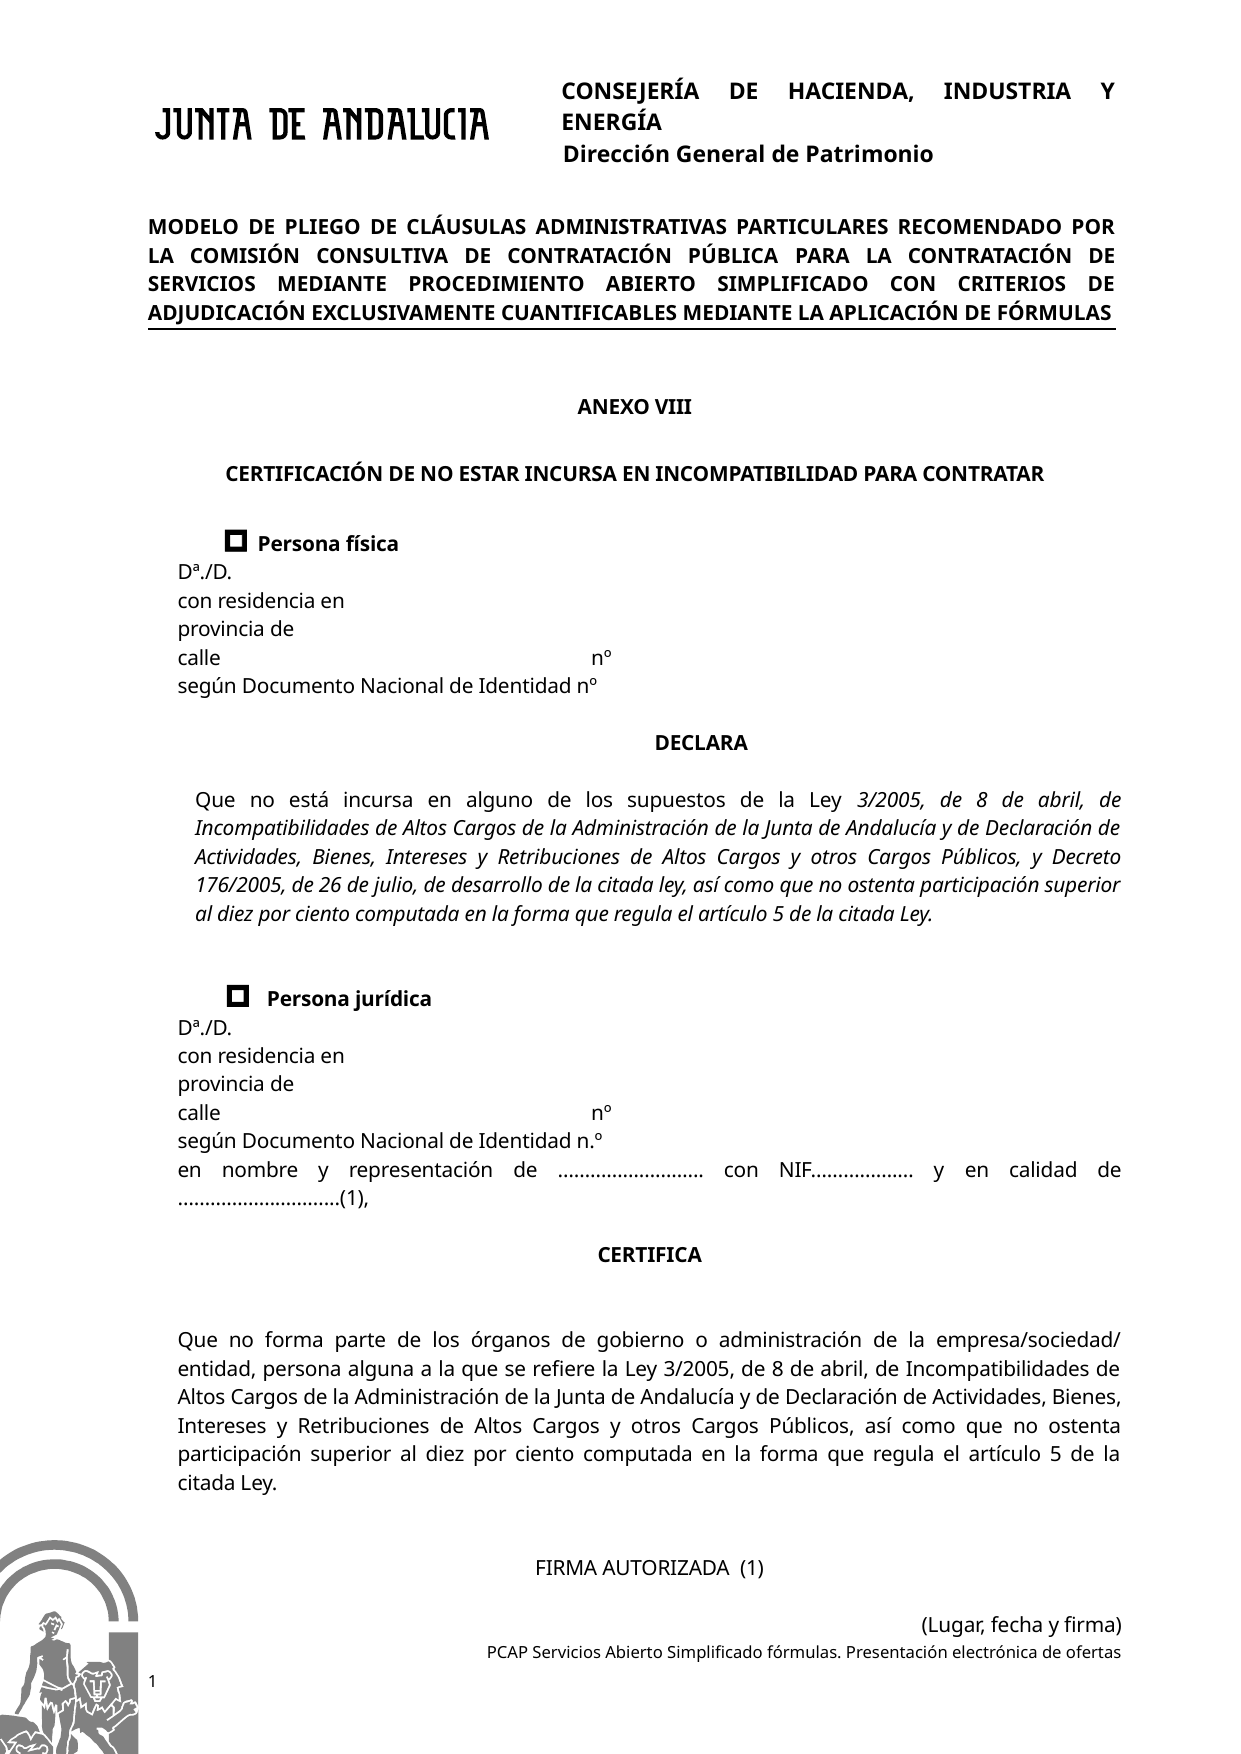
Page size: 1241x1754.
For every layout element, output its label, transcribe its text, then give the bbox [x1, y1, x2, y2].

text calle nº [177, 1098, 1122, 1126]
text Que no está incursa en alguno de los supuestos de la Ley 3/2005, de 8 de abril, de Incompatibilidades de Altos Cargos de la Administración de la Junta de Andalucía y de Declaración de Actividades, Bienes, Intereses y Retribuciones de Altos Cargos y otros Cargos Públicos, y Decreto 176/2005, de 26 de julio, de desarrollo de la citada ley, así como que no ostenta participación superior al diez por ciento computada en la forma que regula el artículo 5 de la citada Ley. [183, 785, 1122, 927]
text Dª./D. [177, 1013, 1122, 1041]
text según Documento Nacional de Identidad nº [177, 671, 1122, 700]
text DECLARA [192, 728, 1122, 757]
text provincia de [177, 614, 1122, 643]
text según Documento Nacional de Identidad n.º [177, 1126, 1122, 1155]
text (Lugar, fecha y firma) [811, 1610, 1122, 1638]
text FIRMA AUTORIZADA (1) [177, 1553, 1122, 1581]
text ANEXO VIII [148, 392, 1122, 421]
text con residencia en [177, 586, 1122, 614]
text provincia de [177, 1069, 1122, 1098]
text CERTIFICACIÓN DE NO ESTAR INCURSA EN INCOMPATIBILIDAD PARA CONTRATAR [148, 459, 1122, 488]
text Dª./D. [177, 557, 1122, 586]
text con residencia en [177, 1041, 1122, 1069]
text en nombre y representación de ……………………... con NIF…………….… y en calidad de ………………………...(1), [177, 1155, 1122, 1212]
text MODELO DE PLIEGO DE CLÁUSULAS ADMINISTRATIVAS PARTICULARES RECOMENDADO POR LA COMISIÓN CONSULTIVA DE CONTRATACIÓN PÚBLICA PARA LA CONTRATACIÓN DE SERVICIOS MEDIANTE PROCEDIMIENTO ABIERTO SIMPLIFICADO CON CRITERIOS DE ADJUDICACIÓN EXCLUSIVAMENTE CUANTIFICABLES MEDIANTE LA APLICACIÓN DE FÓRMULAS [148, 212, 1116, 328]
list p Persona física [185, 529, 1122, 557]
text calle nº [177, 643, 1122, 671]
subtitle Que no forma parte de los órganos de gobierno o administración de la empresa/sociedad/ entidad, persona alguna a la que se refiere la Ley 3/2005, de 8 de abril, de Incompatibilidades de Altos Cargos de la Administración de la Junta de Andalucía y de Declaración de Actividades, Bienes, Intereses y Retribuciones de Altos Cargos y otros Cargos Públicos, así como que no ostenta participación superior al diez por ciento computada en la forma que regula el artículo 5 de la citada Ley. [177, 1326, 1122, 1496]
subtitle CERTIFICA [177, 1240, 1122, 1269]
subtitle p Persona jurídica [224, 984, 1122, 1013]
